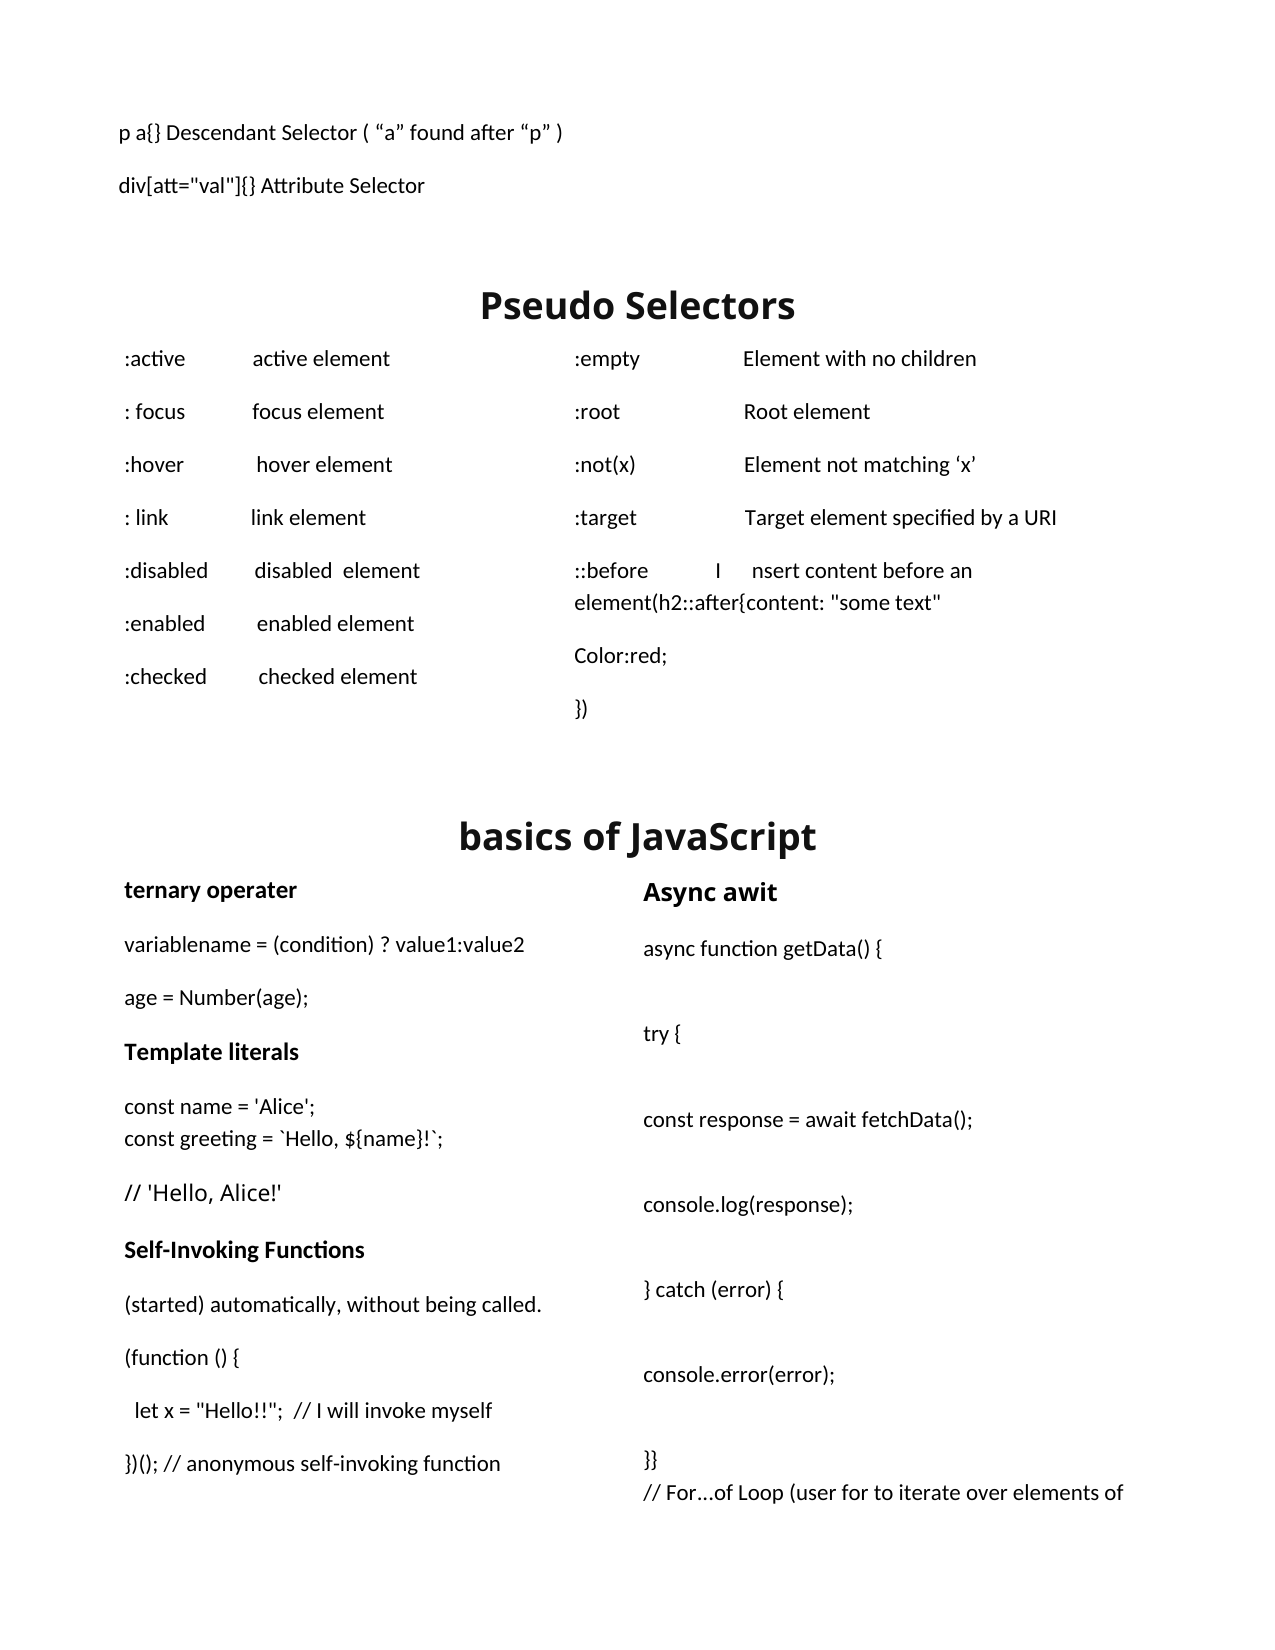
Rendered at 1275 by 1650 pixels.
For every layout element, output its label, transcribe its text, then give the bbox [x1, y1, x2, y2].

subtitle basics of JavaScript [118, 810, 1157, 861]
table_header Async awit async function getData() { try { const response = await fetchData(); console.log(response); } catch (error) { console.error(error); }} // For...of Loop (user for to iterate over elements of [638, 869, 1157, 1511]
table_header :active active element : focus focus element :hover hover element : link link element :disabled disabled element :enabled enabled element :checked checked element [118, 338, 568, 753]
text div[att="val"]{} Attribute Selector [118, 171, 1157, 199]
table_header :empty Element with no children :root Root element :not(x) Element not matching ‘x’ :target Target element specified by a URI ::before I nsert content before an element(h2::after{content: "some text" Color:red; }) [568, 338, 1157, 753]
subtitle Pseudo Selectors [118, 279, 1157, 331]
table_header ternary operater variablename = (condition) ? value1:value2 age = Number(age); Template literals const name = 'Alice'; const greeting = `Hello, ${name}!`; // 'Hello, Alice!' Self-Invoking Functions (started) automatically, without being called. (function () { let x = "Hello!!"; // I will invoke myself })(); // anonymous self-invoking function [118, 869, 637, 1511]
text p a{} Descendant Selector ( “a” found after “p” ) [118, 118, 1157, 146]
